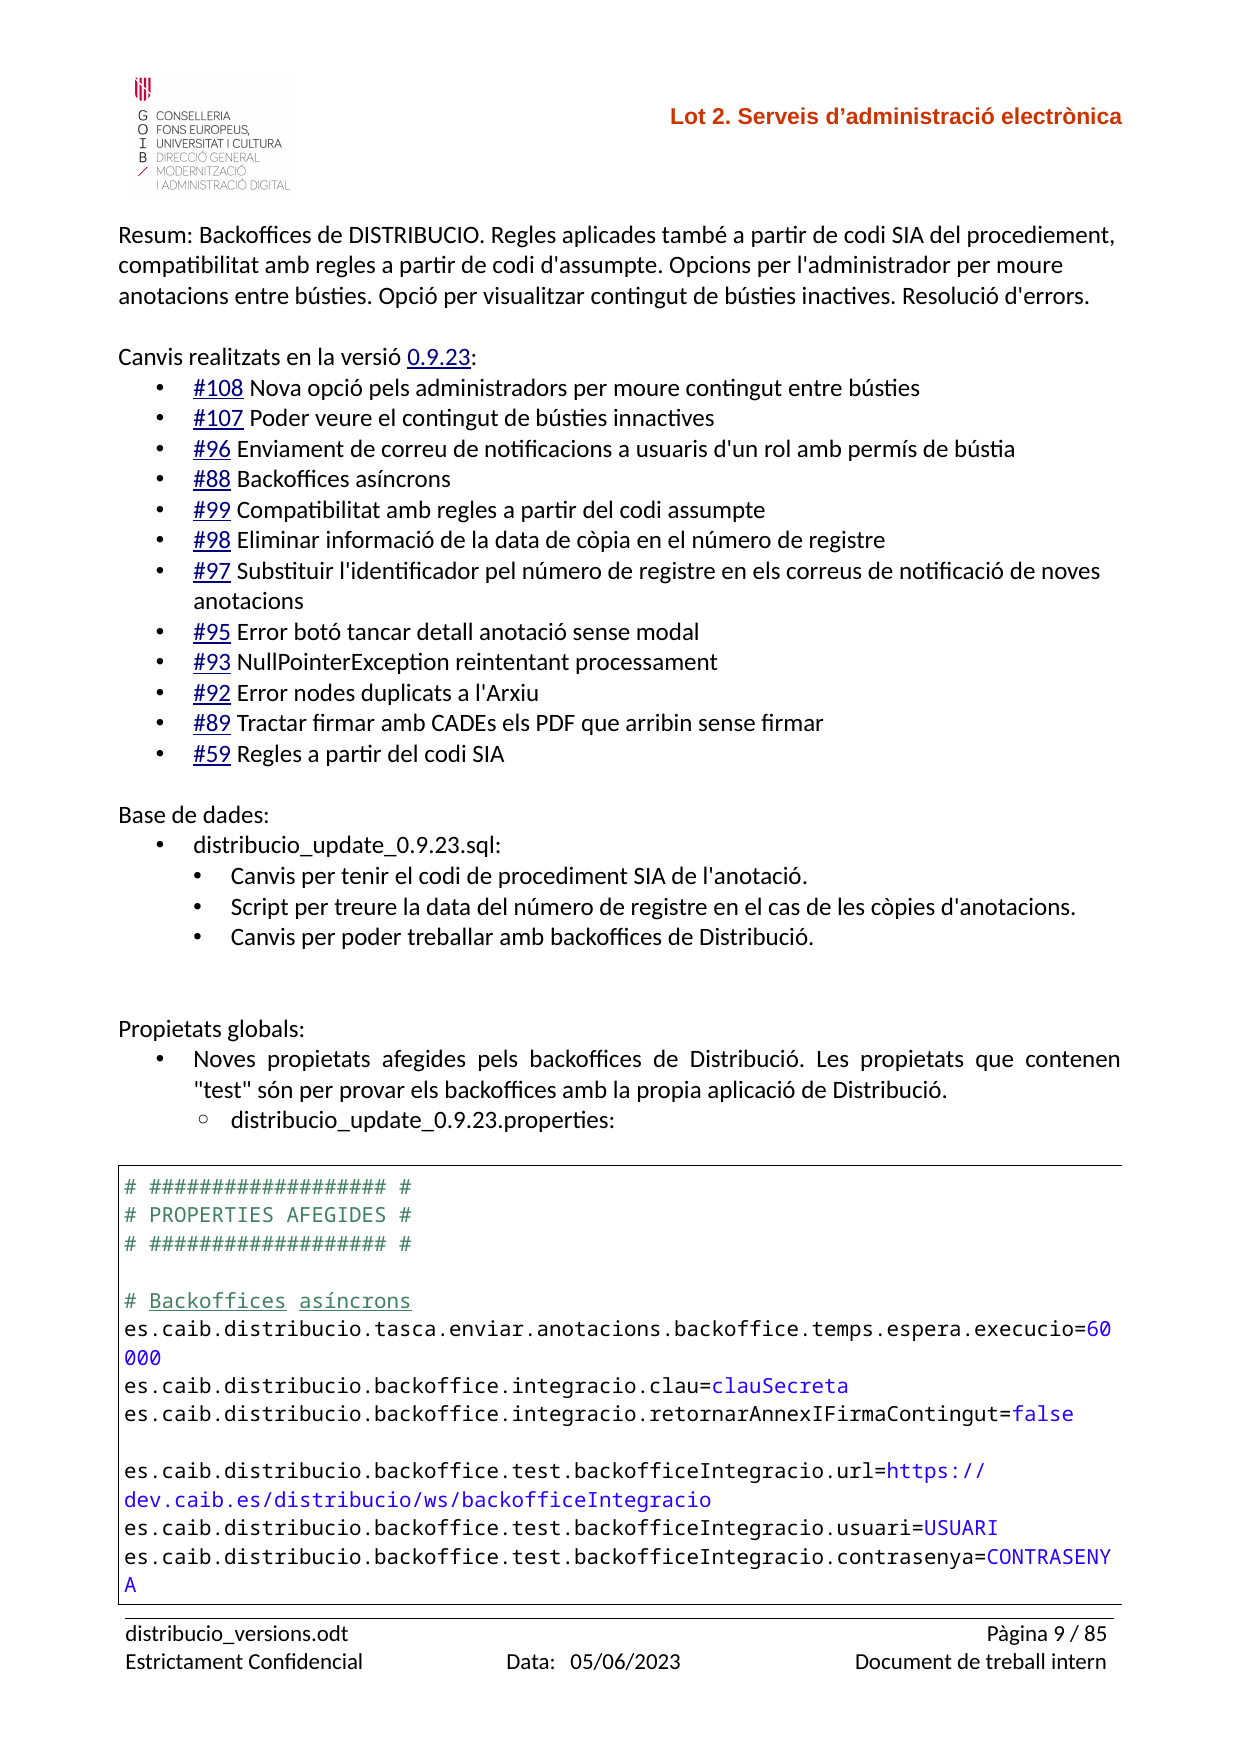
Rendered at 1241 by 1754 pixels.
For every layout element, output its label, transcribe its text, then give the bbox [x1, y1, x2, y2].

list Script per treure la data del número de registre en el cas de les còpies d'anotacions. [193, 891, 1122, 921]
text Canvis realitzats en la versió 0.9.23: [118, 341, 1122, 372]
list #96 Enviament de correu de notificacions a usuaris d'un rol amb permís de bústia [156, 433, 1122, 463]
list Canvis per tenir el codi de procediment SIA de l'anotació. [193, 860, 1122, 891]
list #88 Backoffices asíncrons [156, 463, 1122, 494]
list #95 Error botó tancar detall anotació sense modal [156, 616, 1122, 646]
text Propietats globals: [118, 1013, 1122, 1043]
list #93 NullPointerException reintentant processament [156, 646, 1122, 677]
text Base de dades: [118, 799, 1122, 829]
text Resum: Backoffices de DISTRIBUCIO. Regles aplicades també a partir de codi SIA del procediement, compatibilitat amb regles a partir de codi d'assumpte. Opcions per l'administrador per moure anotacions entre bústies. Opció per visualitzar contingut de bústies inactives. Resolució d'errors. [118, 219, 1122, 311]
picture [126, 70, 299, 197]
table_header # ################### # # PROPERTIES AFEGIDES # # ################### # # Backoffices asíncrons es.caib.distribucio.tasca.enviar.anotacions.backoffice.temps.espera.execucio=60000 es.caib.distribucio.backoffice.integracio.clau=clauSecreta es.caib.distribucio.backoffice.integracio.retornarAnnexIFirmaContingut=false es.caib.distribucio.backoffice.test.backofficeIntegracio.url=https://dev.caib.es/distribucio/ws/backofficeIntegracio es.caib.distribucio.backoffice.test.backofficeIntegracio.usuari=USUARI es.caib.distribucio.backoffice.test.backofficeIntegracio.contrasenya=CONTRASENYA [119, 1166, 1122, 1604]
list #59 Regles a partir del codi SIA [156, 738, 1122, 768]
list #108 Nova opció pels administradors per moure contingut entre bústies [156, 372, 1122, 402]
list Noves propietats afegides pels backoffices de Distribució. Les propietats que contenen "test" són per provar els backoffices amb la propia aplicació de Distribució. [156, 1043, 1122, 1104]
list #97 Substituir l'identificador pel número de registre en els correus de notificació de noves anotacions [156, 555, 1122, 616]
list #107 Poder veure el contingut de bústies innactives [156, 402, 1122, 433]
list #99 Compatibilitat amb regles a partir del codi assumpte [156, 494, 1122, 524]
list #89 Tractar firmar amb CADEs els PDF que arribin sense firmar [156, 707, 1122, 738]
list distribucio_update_0.9.23.properties: [193, 1104, 1122, 1135]
list #98 Eliminar informació de la data de còpia en el número de registre [156, 524, 1122, 555]
list #92 Error nodes duplicats a l'Arxiu [156, 677, 1122, 707]
list distribucio_update_0.9.23.sql: [156, 829, 1122, 860]
list Canvis per poder treballar amb backoffices de Distribució. [193, 921, 1122, 952]
